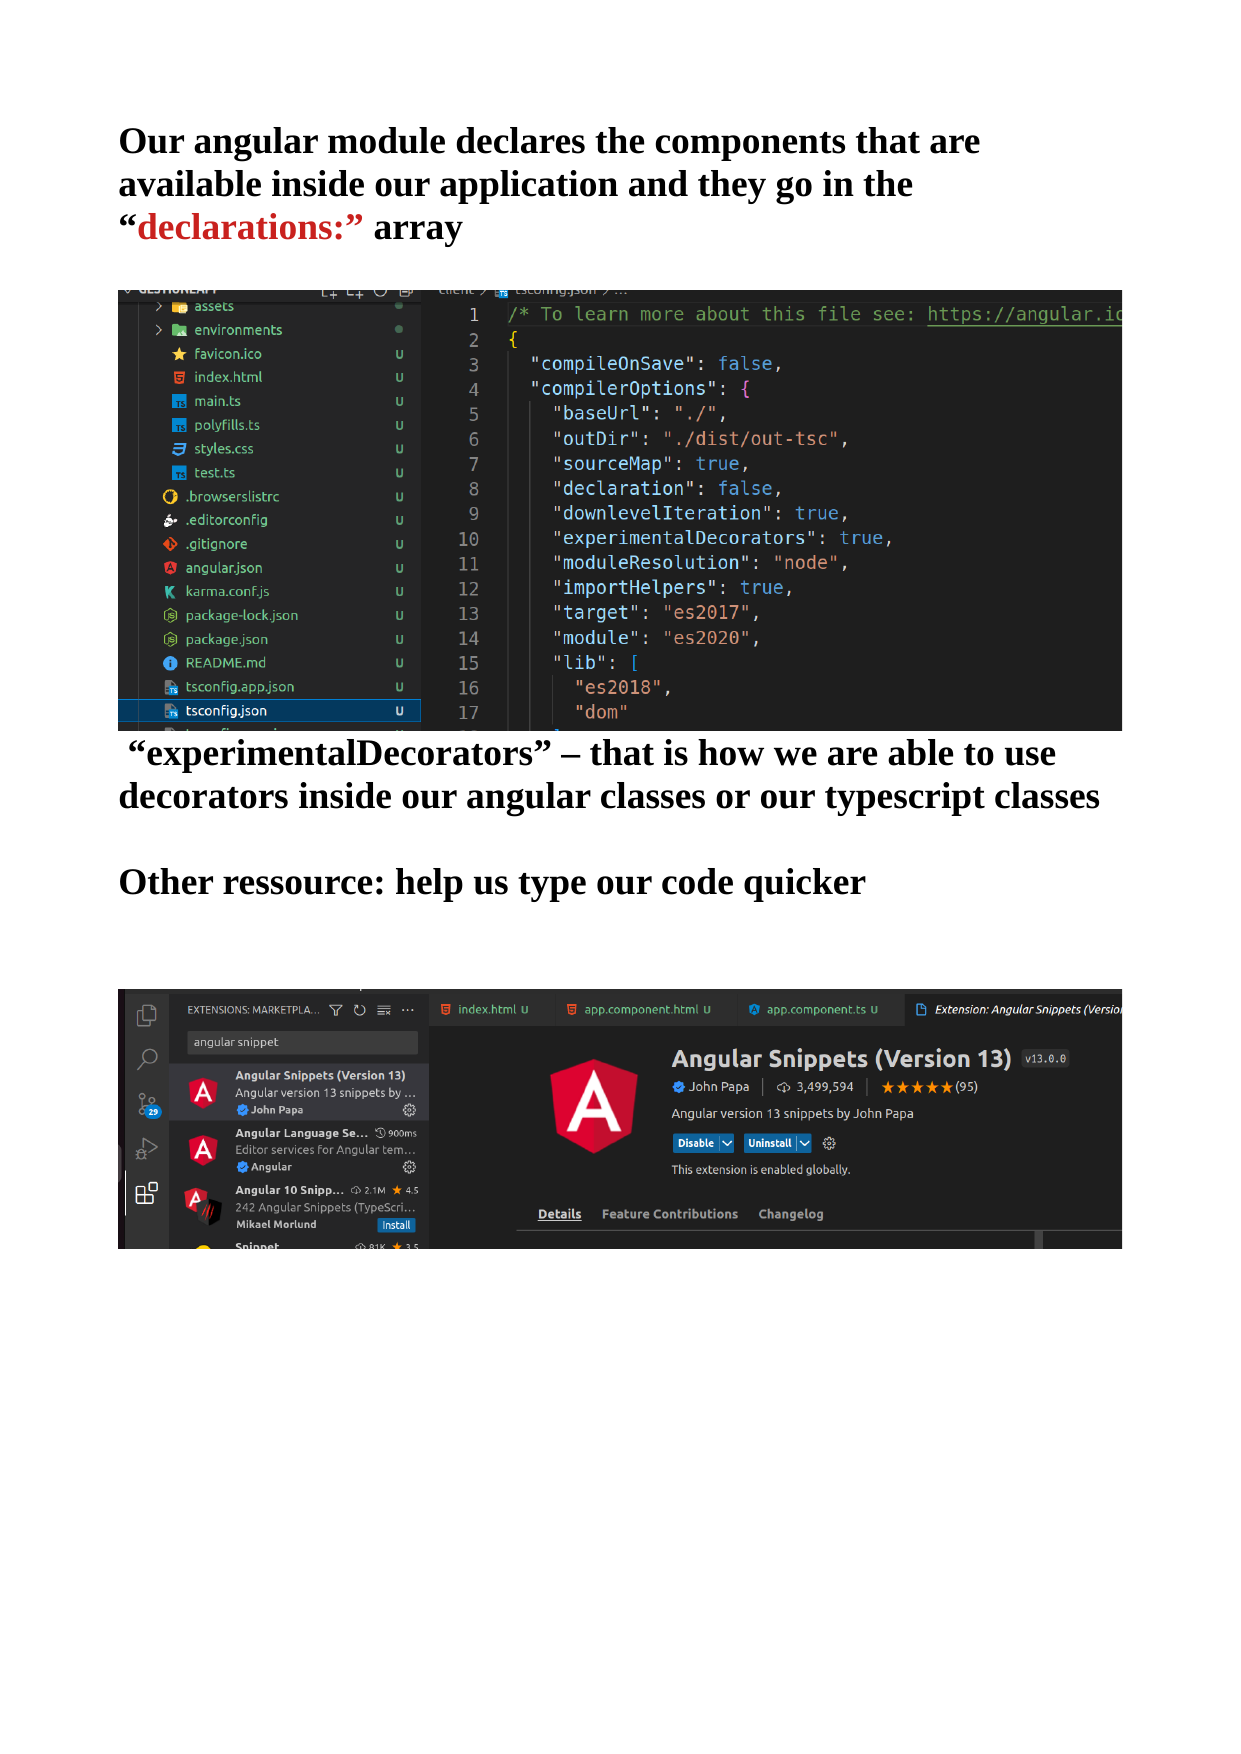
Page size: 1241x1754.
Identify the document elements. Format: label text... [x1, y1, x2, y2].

picture [118, 989, 1123, 1249]
text Our angular module declares the components that are available inside our application and they go in the “declarations:” array [118, 118, 1122, 247]
text Other ressource: help us type our code quicker [118, 860, 1122, 903]
text “experimentalDecorators” – that is how we are able to use decorators inside our angular classes or our typescript classes [118, 731, 1122, 817]
picture [118, 290, 1123, 731]
